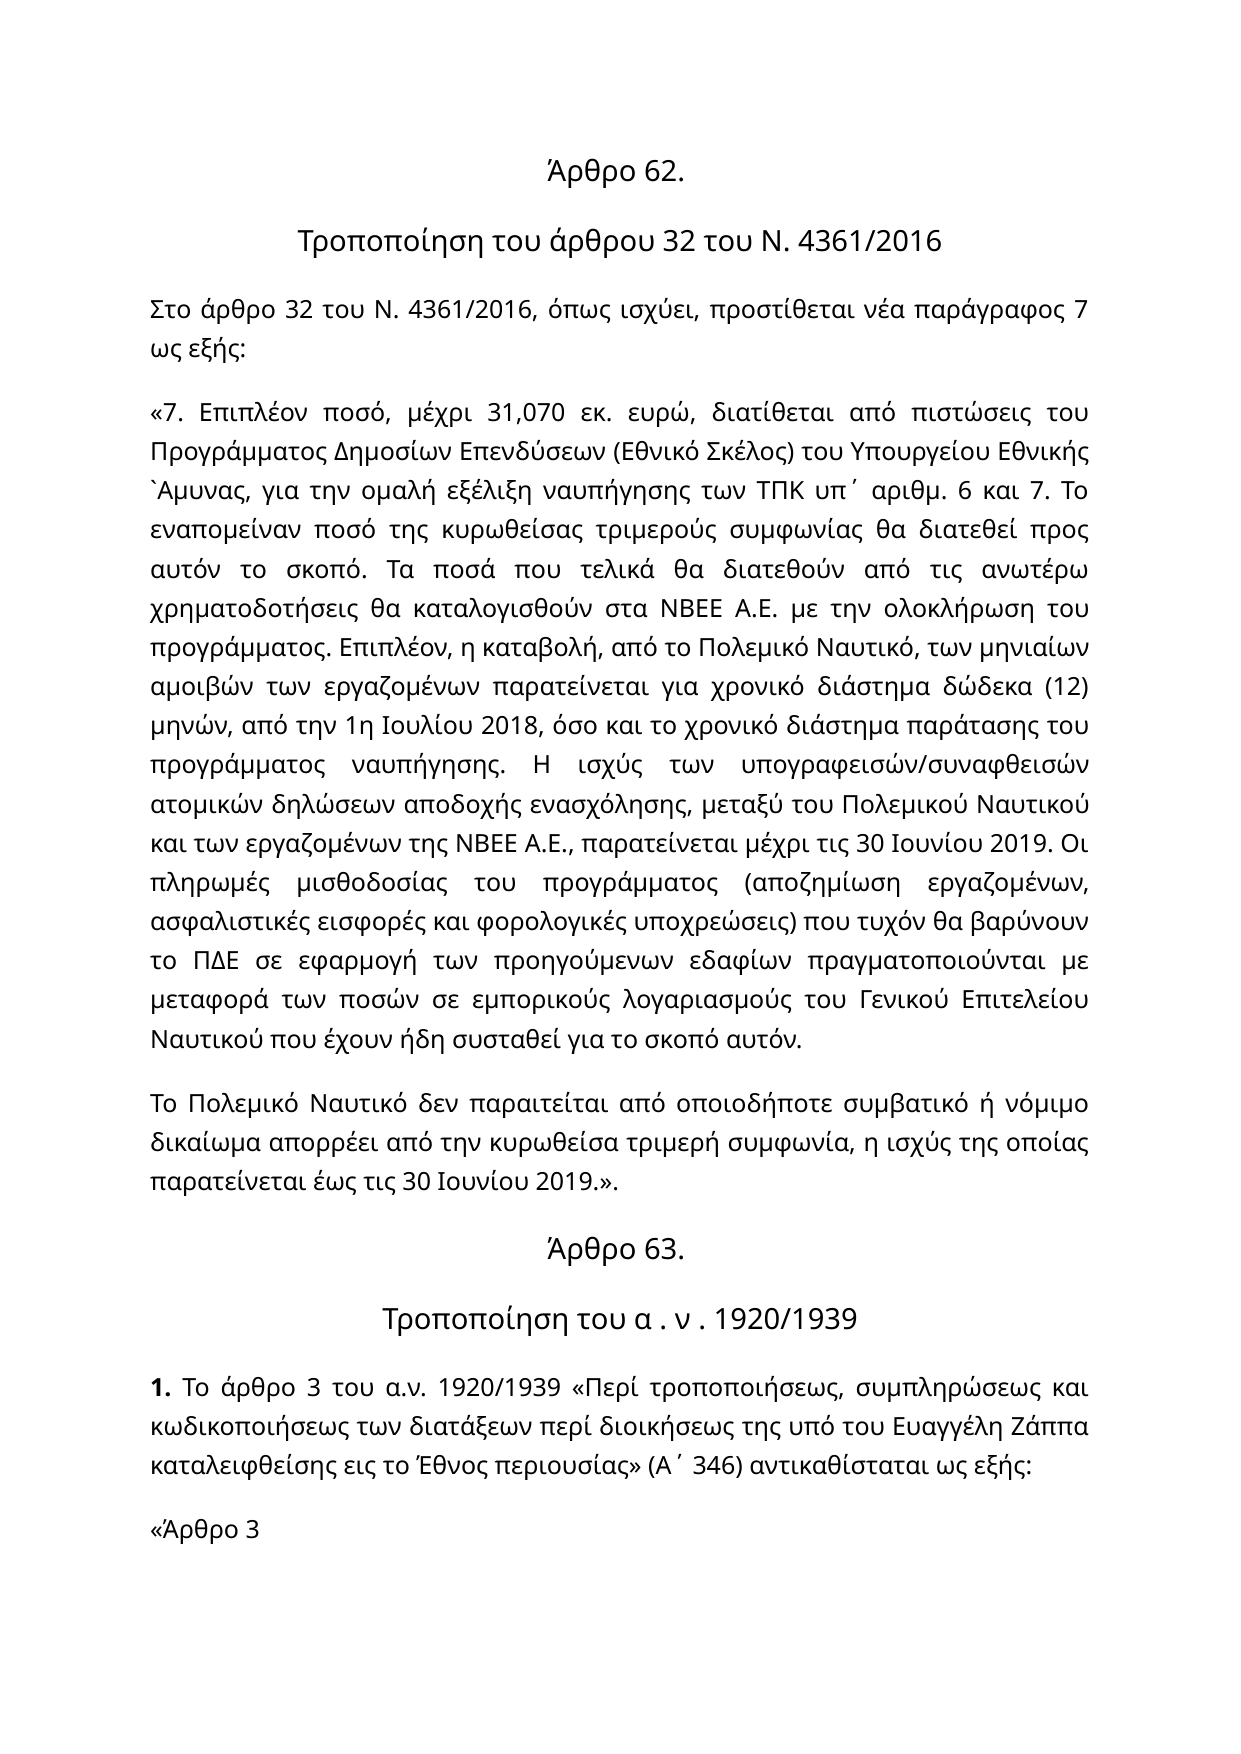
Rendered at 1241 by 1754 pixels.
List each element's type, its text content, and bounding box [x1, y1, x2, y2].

subtitle Τροποποίηση του α . ν . 1920/1939 [150, 1298, 1090, 1338]
text «Άρθρο 3 [150, 1512, 1090, 1546]
subtitle Τροποποίηση του άρθρου 32 του Ν. 4361/2016 [150, 221, 1090, 260]
text Στο άρθρο 32 του Ν. 4361/2016, όπως ισχύει, προστίθεται νέα παράγραφος 7 ως εξής: [150, 291, 1090, 364]
text Το Πολεμικό Ναυτικό δεν παραιτείται από οποιοδήποτε συμβατικό ή νόμιμο δικαίωμα απορρέει από την κυρωθείσα τριμερή συμφωνία, η ισχύς της οποίας παρατείνεται έως τις 30 Ιουνίου 2019.». [150, 1085, 1090, 1198]
subtitle Άρθρο 63. [150, 1228, 1090, 1268]
text «7. Επιπλέον ποσό, μέχρι 31,070 εκ. ευρώ, διατίθεται από πιστώσεις του Προγράμματος Δημοσίων Επενδύσεων (Εθνικό Σκέλος) του Υπουργείου Εθνικής `Αμυνας, για την ομαλή εξέλιξη ναυπήγησης των ΤΠΚ υπ΄ αριθμ. 6 και 7. Το εναπομείναν ποσό της κυρωθείσας τριμερούς συμφωνίας θα διατεθεί προς αυτόν το σκοπό. Τα ποσά που τελικά θα διατεθούν από τις ανωτέρω χρηματοδοτήσεις θα καταλογισθούν στα ΝΒΕΕ Α.Ε. με την ολοκλήρωση του προγράμματος. Επιπλέον, η καταβολή, από το Πολεμικό Ναυτικό, των μηνιαίων αμοιβών των εργαζομένων παρατείνεται για χρονικό διάστημα δώδεκα (12) μηνών, από την 1η Ιουλίου 2018, όσο και το χρονικό διάστημα παράτασης του προγράμματος ναυπήγησης. Η ισχύς των υπογραφεισών/συναφθεισών ατομικών δηλώσεων αποδοχής ενασχόλησης, μεταξύ του Πολεμικού Ναυτικού και των εργαζομένων της ΝΒΕΕ Α.Ε., παρατείνεται μέχρι τις 30 Ιουνίου 2019. Οι πληρωμές μισθοδοσίας του προγράμματος (αποζημίωση εργαζομένων, ασφαλιστικές εισφορές και φορολογικές υποχρεώσεις) που τυχόν θα βαρύνουν το ΠΔΕ σε εφαρμογή των προηγούμενων εδαφίων πραγματοποιούνται με μεταφορά των ποσών σε εμπορικούς λογαριασμούς του Γενικού Επιτελείου Ναυτικού που έχουν ήδη συσταθεί για το σκοπό αυτόν. [150, 394, 1090, 1055]
subtitle Άρθρο 62. [150, 150, 1090, 190]
text 1. Το άρθρο 3 του α.ν. 1920/1939 «Περί τροποποιήσεως, συμπληρώσεως και κωδικοποιήσεως των διατάξεων περί διοικήσεως της υπό του Ευαγγέλη Ζάππα καταλειφθείσης εις το Έθνος περιουσίας» (Α΄ 346) αντικαθίσταται ως εξής: [150, 1369, 1090, 1482]
